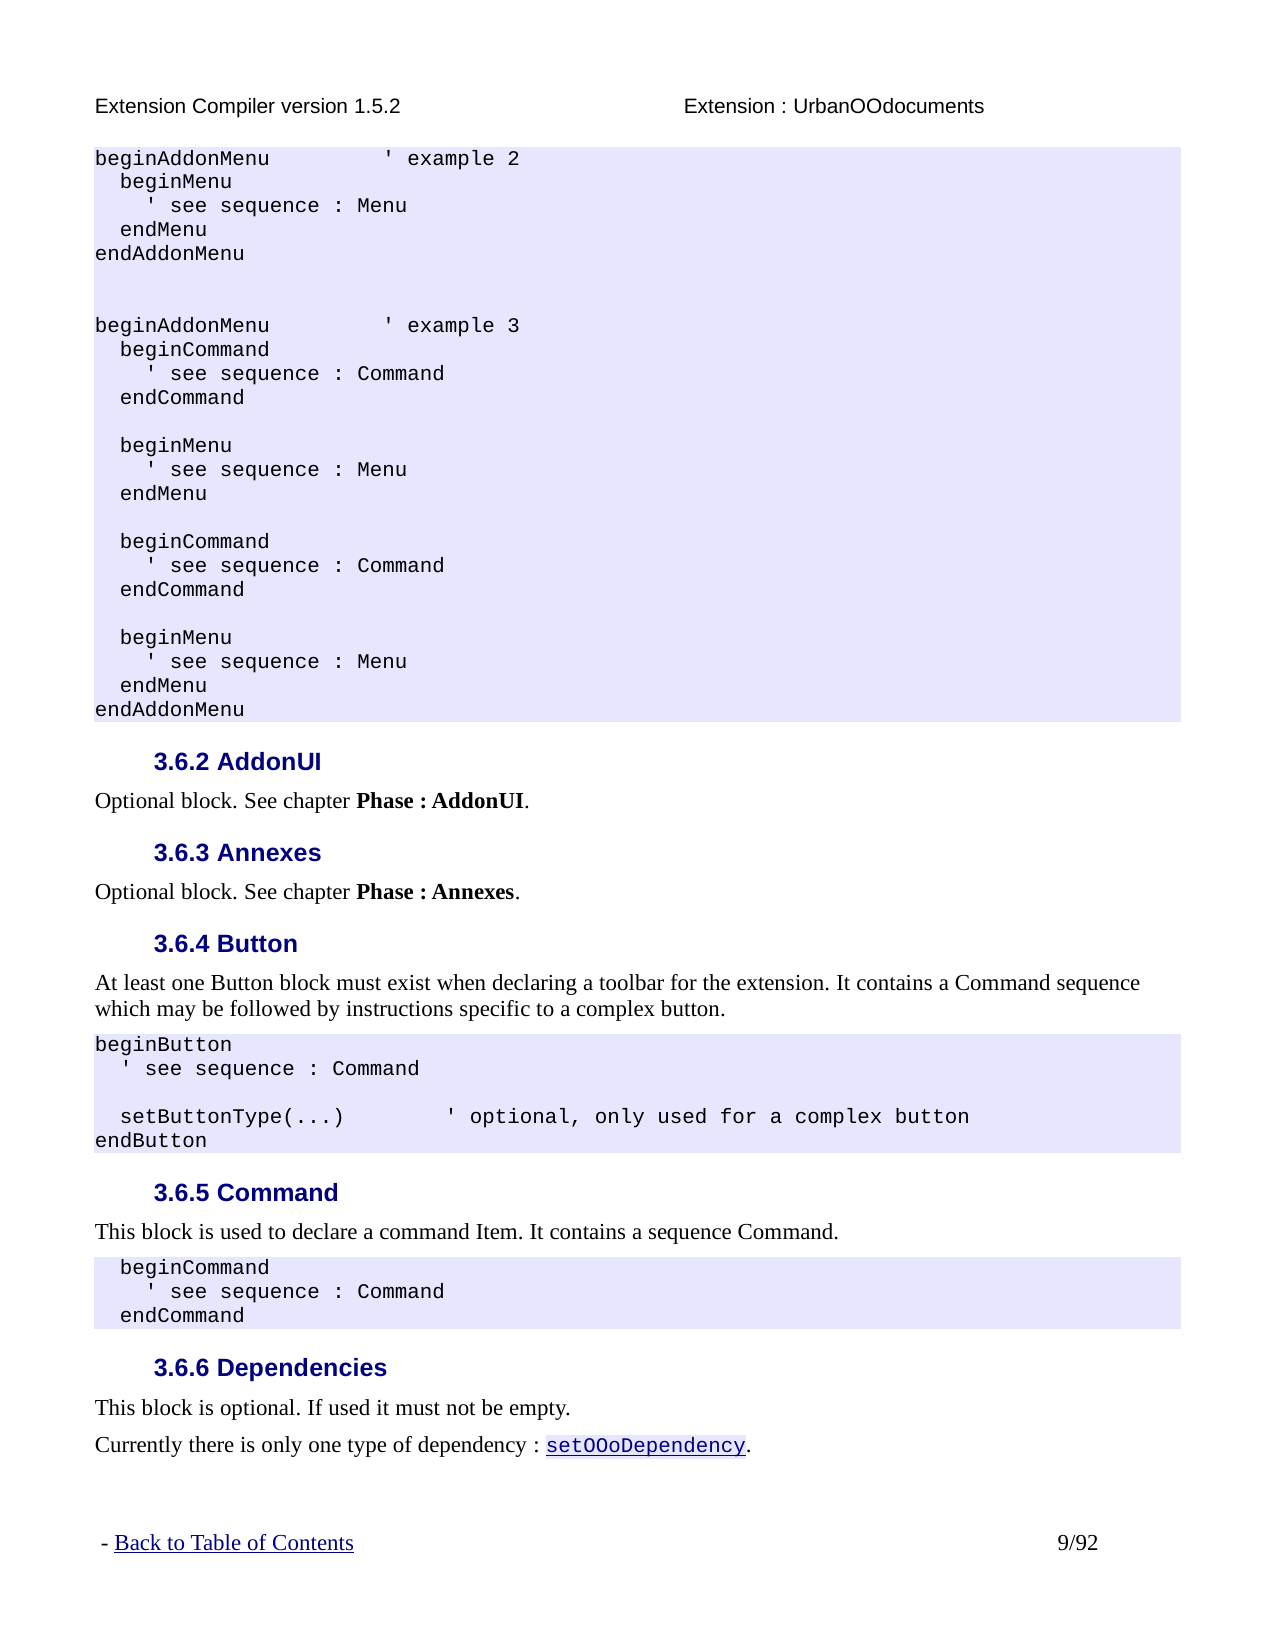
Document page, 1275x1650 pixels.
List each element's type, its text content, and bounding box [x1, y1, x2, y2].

text beginCommand [94, 339, 1181, 363]
text beginMenu [94, 627, 1181, 651]
text ' see sequence : Menu [94, 195, 1181, 219]
subtitle Dependencies [153, 1354, 1181, 1382]
text ' see sequence : Menu [94, 651, 1181, 674]
text beginAddonMenu ' example 3 [94, 315, 1181, 339]
text Optional block. See chapter Phase : AddonUI. [94, 788, 1181, 813]
text beginButton [94, 1034, 1181, 1058]
text setButtonType(...) ' optional, only used for a complex button [94, 1106, 1181, 1129]
text endButton [94, 1129, 1181, 1153]
subtitle AddonUI [153, 747, 1181, 776]
text At least one Button block must exist when declaring a toolbar for the extension. It contains a Command sequence which may be followed by instructions specific to a complex button. [94, 970, 1181, 1021]
text ' see sequence : Command [94, 363, 1181, 387]
text ' see sequence : Command [94, 1281, 1181, 1305]
text endMenu [94, 483, 1181, 507]
text beginAddonMenu ' example 2 [94, 147, 1181, 171]
text endCommand [94, 387, 1181, 411]
text This block is used to declare a command Item. It contains a sequence Command. [94, 1219, 1181, 1244]
text ' see sequence : Command [94, 555, 1181, 579]
text This block is optional. If used it must not be empty. [94, 1394, 1181, 1420]
text ' see sequence : Command [94, 1058, 1181, 1082]
text Currently there is only one type of dependency : setOOoDependency. [94, 1432, 1181, 1459]
text endMenu [94, 674, 1181, 698]
subtitle Annexes [153, 838, 1181, 867]
text beginCommand [94, 531, 1181, 555]
text endAddonMenu [94, 243, 1181, 267]
subtitle Button [153, 929, 1181, 958]
text ' see sequence : Menu [94, 459, 1181, 483]
text Optional block. See chapter Phase : Annexes. [94, 879, 1181, 904]
subtitle Command [153, 1178, 1181, 1206]
text beginCommand [94, 1257, 1181, 1281]
text beginMenu [94, 435, 1181, 459]
text endAddonMenu [94, 698, 1181, 722]
text endMenu [94, 219, 1181, 243]
text endCommand [94, 1305, 1181, 1329]
text beginMenu [94, 171, 1181, 195]
text endCommand [94, 579, 1181, 603]
